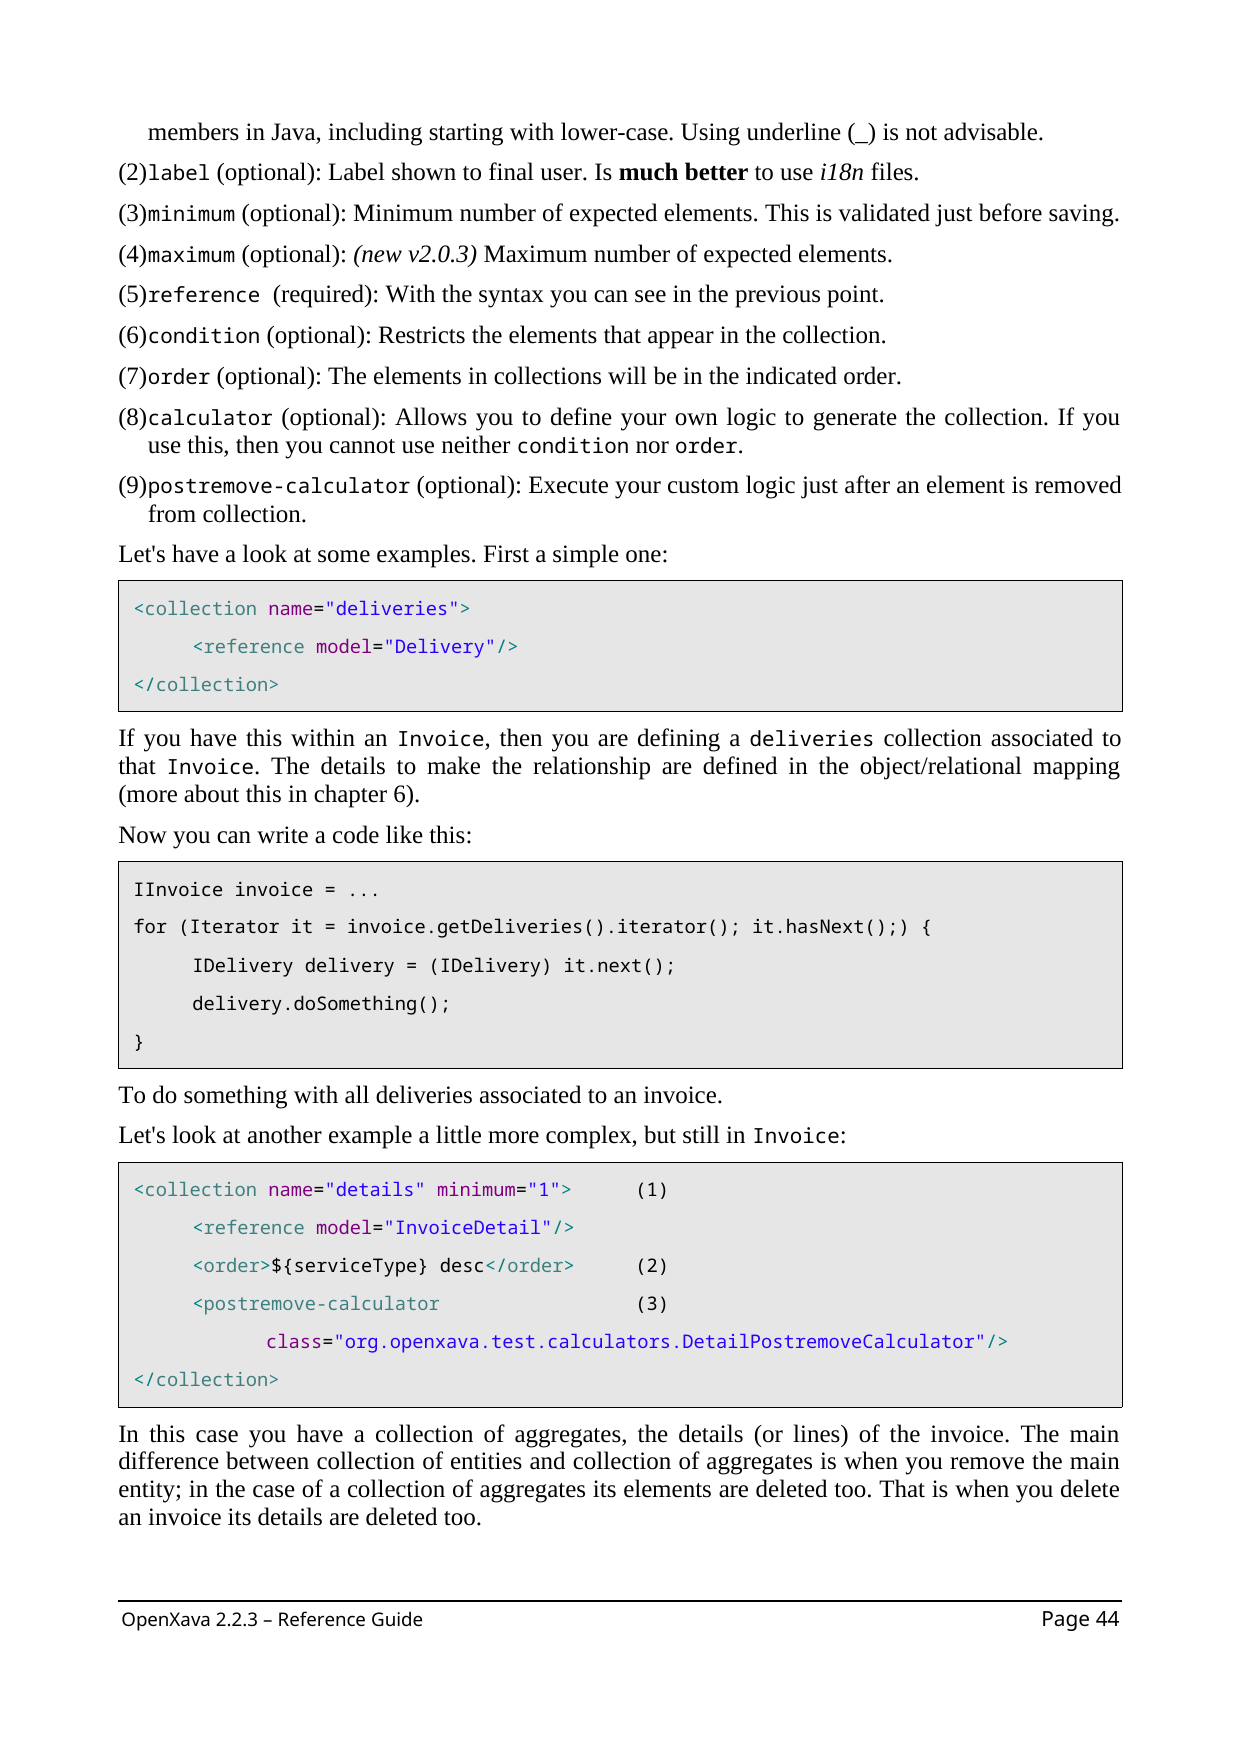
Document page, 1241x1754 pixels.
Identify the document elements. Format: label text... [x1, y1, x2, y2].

text Now you can write a code like this: [118, 821, 1122, 848]
list minimum (optional): Minimum number of expected elements. This is validated just before saving. [118, 199, 1122, 227]
text <reference model="Delivery"/> [119, 618, 1122, 656]
text for (Iterator it = invoice.getDeliveries().iterator(); it.hasNext();) { [119, 899, 1122, 937]
list members in Java, including starting with lower-case. Using underline (_) is not advisable. [118, 118, 1122, 146]
text Let's have a look at some examples. First a simple one: [118, 540, 1122, 568]
text If you have this within an Invoice, then you are defining a deliveries collection associated to that Invoice. The details to make the relationship are defined in the object/relational mapping (more about this in chapter 6). [118, 724, 1122, 808]
list condition (optional): Restricts the elements that appear in the collection. [118, 321, 1122, 349]
text delivery.doSomething(); [119, 975, 1122, 1013]
text <collection name="details" minimum="1"> (1) [119, 1163, 1122, 1200]
text IInvoice invoice = ... [119, 862, 1122, 899]
text class="org.openxava.test.calculators.DetailPostremoveCalculator"/> [119, 1314, 1122, 1352]
text To do something with all deliveries associated to an invoice. [118, 1081, 1122, 1109]
text <reference model="InvoiceDetail"/> [119, 1200, 1122, 1238]
list reference (required): With the syntax you can see in the previous point. [118, 281, 1122, 309]
text <postremove-calculator (3) [119, 1276, 1122, 1314]
text IDelivery delivery = (IDelivery) it.next(); [119, 937, 1122, 975]
list label (optional): Label shown to final user. Is much better to use i18n files. [118, 158, 1122, 187]
text In this case you have a collection of aggregates, the details (or lines) of the invoice. The main difference between collection of entities and collection of aggregates is when you remove the main entity; in the case of a collection of aggregates its elements are deleted too. That is when you delete an invoice its details are deleted too. [118, 1420, 1122, 1531]
text </collection> [119, 656, 1122, 711]
text </collection> [119, 1352, 1122, 1407]
text } [119, 1013, 1122, 1068]
text <collection name="deliveries"> [119, 581, 1122, 618]
text Let's look at another example a little more complex, but still in Invoice: [118, 1121, 1122, 1149]
list calculator (optional): Allows you to define your own logic to generate the collection. If you use this, then you cannot use neither condition nor order. [118, 403, 1122, 459]
list order (optional): The elements in collections will be in the indicated order. [118, 362, 1122, 390]
list maximum (optional): (new v2.0.3) Maximum number of expected elements. [118, 240, 1122, 268]
text <order>${serviceType} desc</order> (2) [119, 1238, 1122, 1276]
list postremove-calculator (optional): Execute your custom logic just after an element is removed from collection. [118, 472, 1122, 528]
